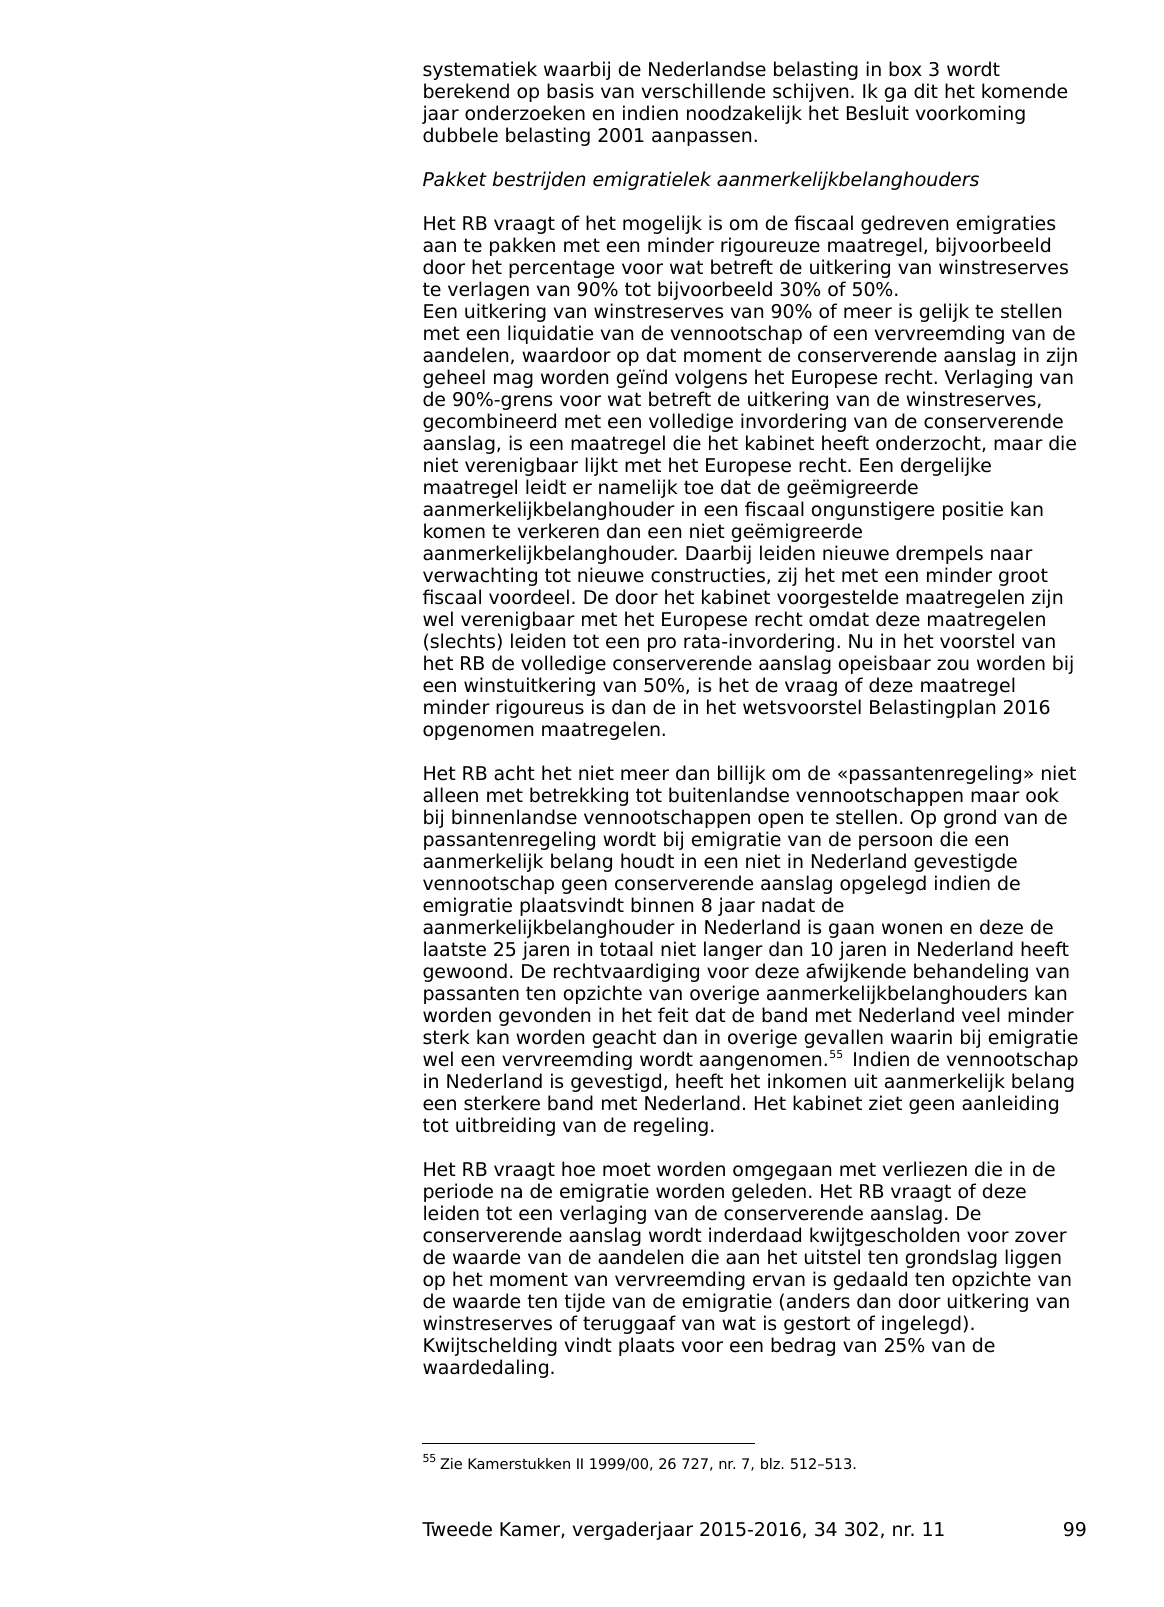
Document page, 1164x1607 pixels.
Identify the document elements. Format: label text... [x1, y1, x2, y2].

text systematiek waarbij de Nederlandse belasting in box 3 wordt berekend op basis van verschillende schijven. Ik ga dit het komende jaar onderzoeken en indien noodzakelijk het Besluit voorkoming dubbele belasting 2001 aanpassen. [422, 59, 1087, 147]
subtitle Pakket bestrijden emigratielek aanmerkelijkbelanghouders [422, 169, 1087, 191]
text Het RB acht het niet meer dan billijk om de «passantenregeling» niet alleen met betrekking tot buitenlandse vennootschappen maar ook bij binnenlandse vennootschappen open te stellen. Op grond van de passantenregeling wordt bij emigratie van de persoon die een aanmerkelijk belang houdt in een niet in Nederland gevestigde vennootschap geen conserverende aanslag opgelegd indien de emigratie plaatsvindt binnen 8 jaar nadat de aanmerkelijkbelanghouder in Nederland is gaan wonen en deze de laatste 25 jaren in totaal niet langer dan 10 jaren in Nederland heeft gewoond. De rechtvaardiging voor deze afwijkende behandeling van passanten ten opzichte van overige aanmerkelijkbelanghouders kan worden gevonden in het feit dat de band met Nederland veel minder sterk kan worden geacht dan in overige gevallen waarin bij emigratie wel een vervreemding wordt aangenomen. Indien de vennootschap in Nederland is gevestigd, heeft het inkomen uit aanmerkelijk belang een sterkere band met Nederland. Het kabinet ziet geen aanleiding tot uitbreiding van de regeling. [422, 763, 1087, 1137]
text Zie Kamerstukken II 1999/00, 26 727, nr. 7, blz. 512–513. [422, 1452, 1087, 1474]
text Het RB vraagt hoe moet worden omgegaan met verliezen die in de periode na de emigratie worden geleden. Het RB vraagt of deze leiden tot een verlaging van de conserverende aanslag. De conserverende aanslag wordt inderdaad kwijtgescholden voor zover de waarde van de aandelen die aan het uitstel ten grondslag liggen op het moment van vervreemding ervan is gedaald ten opzichte van de waarde ten tijde van de emigratie (anders dan door uitkering van winstreserves of teruggaaf van wat is gestort of ingelegd). Kwijtschelding vindt plaats voor een bedrag van 25% van de waardedaling. [422, 1159, 1087, 1379]
text Het RB vraagt of het mogelijk is om de fiscaal gedreven emigraties aan te pakken met een minder rigoureuze maatregel, bijvoorbeeld door het percentage voor wat betreft de uitkering van winstreserves te verlagen van 90% tot bijvoorbeeld 30% of 50%. [422, 213, 1087, 301]
text Een uitkering van winstreserves van 90% of meer is gelijk te stellen met een liquidatie van de vennootschap of een vervreemding van de aandelen, waardoor op dat moment de conserverende aanslag in zijn geheel mag worden geïnd volgens het Europese recht. Verlaging van de 90%-grens voor wat betreft de uitkering van de winstreserves, gecombineerd met een volledige invordering van de conserverende aanslag, is een maatregel die het kabinet heeft onderzocht, maar die niet verenigbaar lijkt met het Europese recht. Een dergelijke maatregel leidt er namelijk toe dat de geëmigreerde aanmerkelijkbelanghouder in een fiscaal ongunstigere positie kan komen te verkeren dan een niet geëmigreerde aanmerkelijkbelanghouder. Daarbij leiden nieuwe drempels naar verwachting tot nieuwe constructies, zij het met een minder groot fiscaal voordeel. De door het kabinet voorgestelde maatregelen zijn wel verenigbaar met het Europese recht omdat deze maatregelen (slechts) leiden tot een pro rata-invordering. Nu in het voorstel van het RB de volledige conserverende aanslag opeisbaar zou worden bij een winstuitkering van 50%, is het de vraag of deze maatregel minder rigoureus is dan de in het wetsvoorstel Belastingplan 2016 opgenomen maatregelen. [422, 301, 1087, 741]
